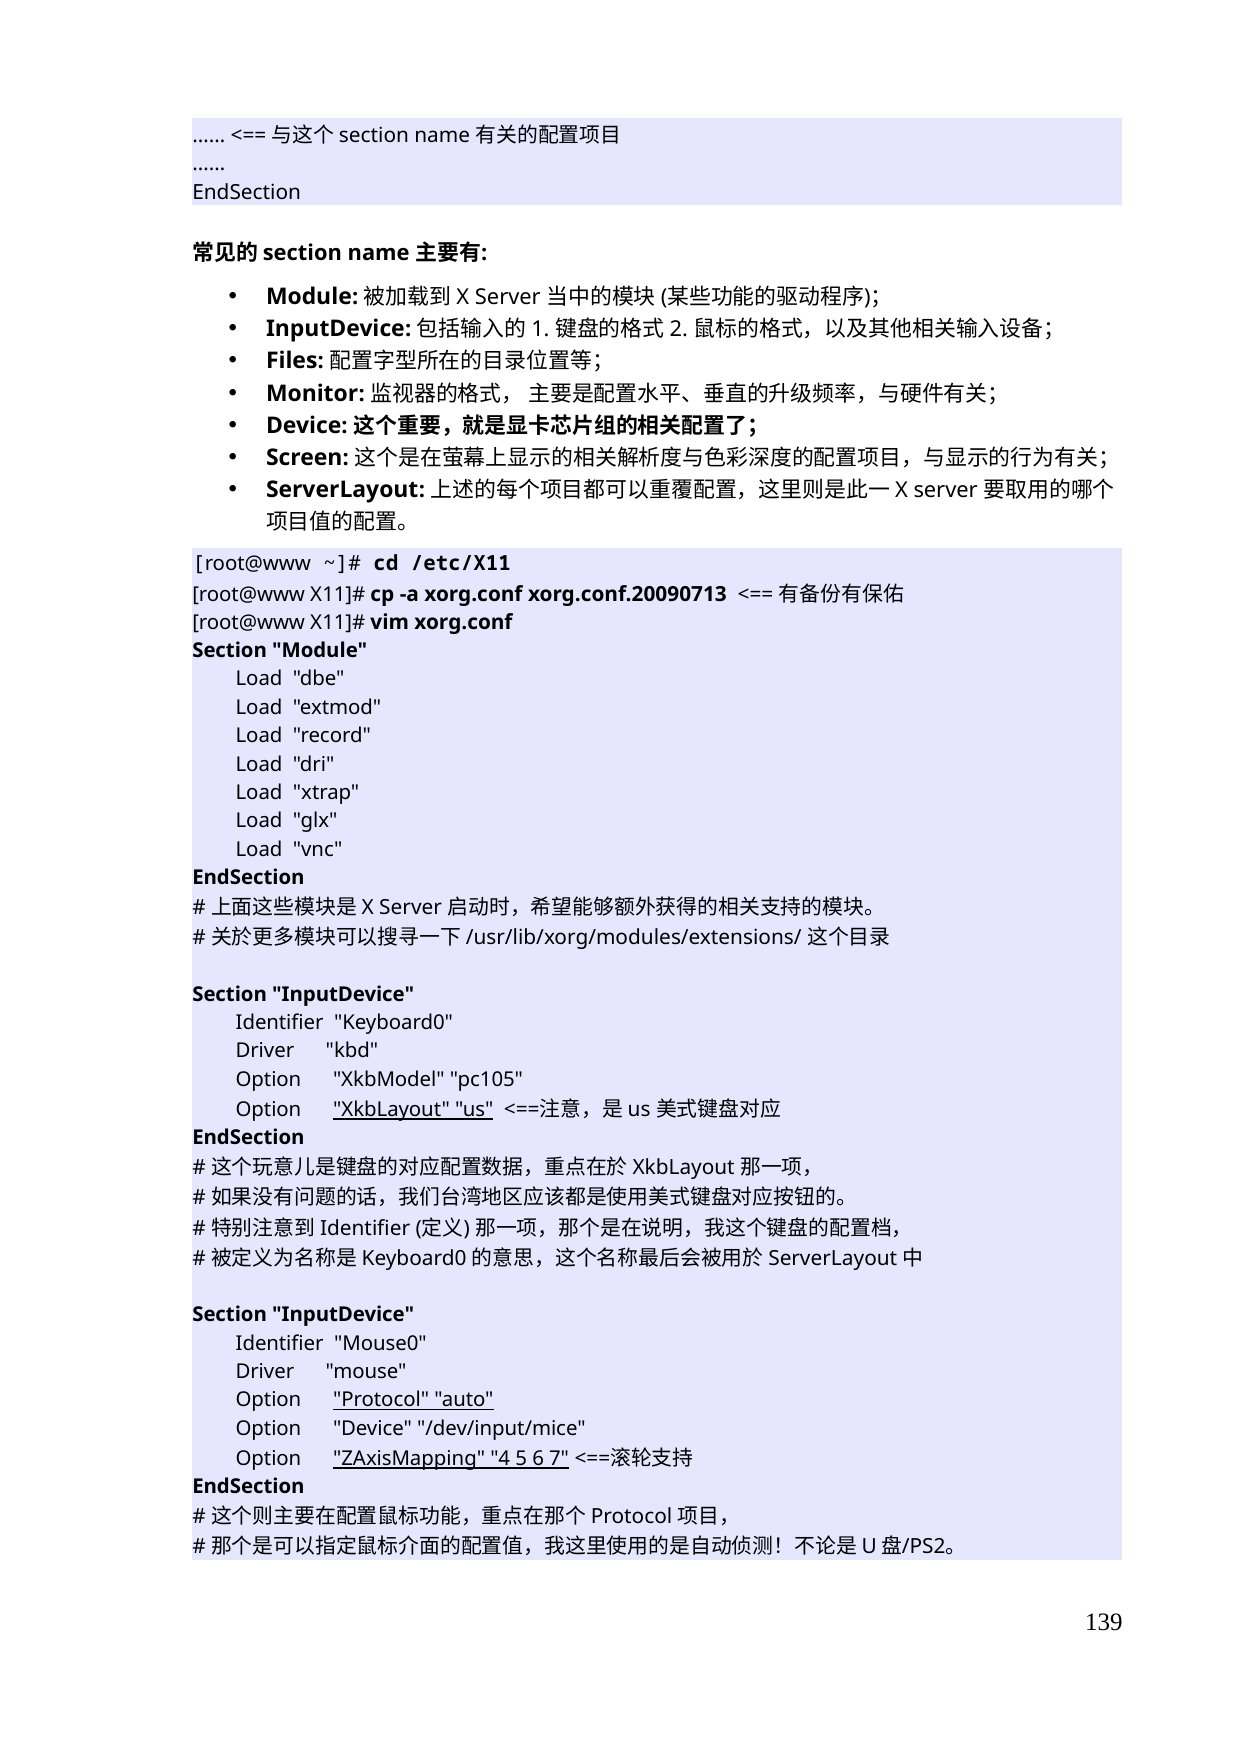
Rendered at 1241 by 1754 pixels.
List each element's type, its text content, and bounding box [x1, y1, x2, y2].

list InputDevice: 包括输入的 1. 键盘的格式 2. 鼠标的格式，以及其他相关输入设备； [228, 311, 1122, 343]
list [root@www ~]# cd /etc/X11 [192, 548, 1122, 577]
text …… [192, 148, 1122, 177]
text Driver "mouse" [192, 1356, 1122, 1384]
text Section "InputDevice" [192, 979, 1122, 1007]
text [root@www X11]# cp -a xorg.conf xorg.conf.20090713 <== 有备份有保佑 [192, 577, 1122, 607]
text Identifier "Keyboard0" [192, 1007, 1122, 1035]
text Load "dri" [192, 749, 1122, 777]
list 常见的 section name 主要有: [154, 235, 1122, 267]
text # 这个则主要在配置鼠标功能，重点在那个 Protocol 项目， [192, 1499, 1122, 1530]
text # 这个玩意儿是键盘的对应配置数据，重点在於 XkbLayout 那一项， [192, 1150, 1122, 1181]
text Load "glx" [192, 806, 1122, 834]
text EndSection [192, 862, 1122, 890]
text Option "Device" "/dev/input/mice" [192, 1413, 1122, 1441]
text Load "vnc" [192, 834, 1122, 862]
text …… <== 与这个 section name 有关的配置项目 [192, 118, 1122, 148]
text EndSection [192, 177, 1122, 205]
text Option "Protocol" "auto" [192, 1384, 1122, 1413]
list Module: 被加载到 X Server 当中的模块 (某些功能的驱动程序)； [228, 279, 1122, 311]
text [root@www X11]# vim xorg.conf [192, 607, 1122, 636]
text Load "dbe" [192, 663, 1122, 692]
text Identifier "Mouse0" [192, 1328, 1122, 1356]
text EndSection [192, 1472, 1122, 1499]
list Files: 配置字型所在的目录位置等； [228, 343, 1122, 376]
list Screen: 这个是在萤幕上显示的相关解析度与色彩深度的配置项目，与显示的行为有关； [228, 440, 1122, 472]
text Load "record" [192, 720, 1122, 749]
text Driver "kbd" [192, 1035, 1122, 1064]
text # 上面这些模块是 X Server 启动时，希望能够额外获得的相关支持的模块。 [192, 890, 1122, 921]
list Device: 这个重要，就是显卡芯片组的相关配置了； [228, 408, 1122, 440]
text Load "extmod" [192, 692, 1122, 720]
text # 被定义为名称是 Keyboard0 的意思，这个名称最后会被用於 ServerLayout 中 [192, 1241, 1122, 1272]
list Monitor: 监视器的格式， 主要是配置水平、垂直的升级频率，与硬件有关； [228, 376, 1122, 408]
text Option "ZAxisMapping" "4 5 6 7" <==滚轮支持 [192, 1441, 1122, 1472]
text # 关於更多模块可以搜寻一下 /usr/lib/xorg/modules/extensions/ 这个目录 [192, 921, 1122, 951]
text # 那个是可以指定鼠标介面的配置值，我这里使用的是自动侦测！不论是 U盘/PS2。 [192, 1530, 1122, 1560]
text Option "XkbLayout" "us" <==注意，是 us 美式键盘对应 [192, 1092, 1122, 1123]
text Section "InputDevice" [192, 1300, 1122, 1328]
text Section "Module" [192, 636, 1122, 663]
text # 特别注意到 Identifier (定义) 那一项，那个是在说明，我这个键盘的配置档， [192, 1211, 1122, 1241]
text # 如果没有问题的话，我们台湾地区应该都是使用美式键盘对应按钮的。 [192, 1181, 1122, 1211]
list ServerLayout: 上述的每个项目都可以重覆配置，这里则是此一 X server 要取用的哪个项目值的配置。 [228, 472, 1122, 536]
text EndSection [192, 1123, 1122, 1150]
text Load "xtrap" [192, 777, 1122, 806]
text Option "XkbModel" "pc105" [192, 1064, 1122, 1092]
